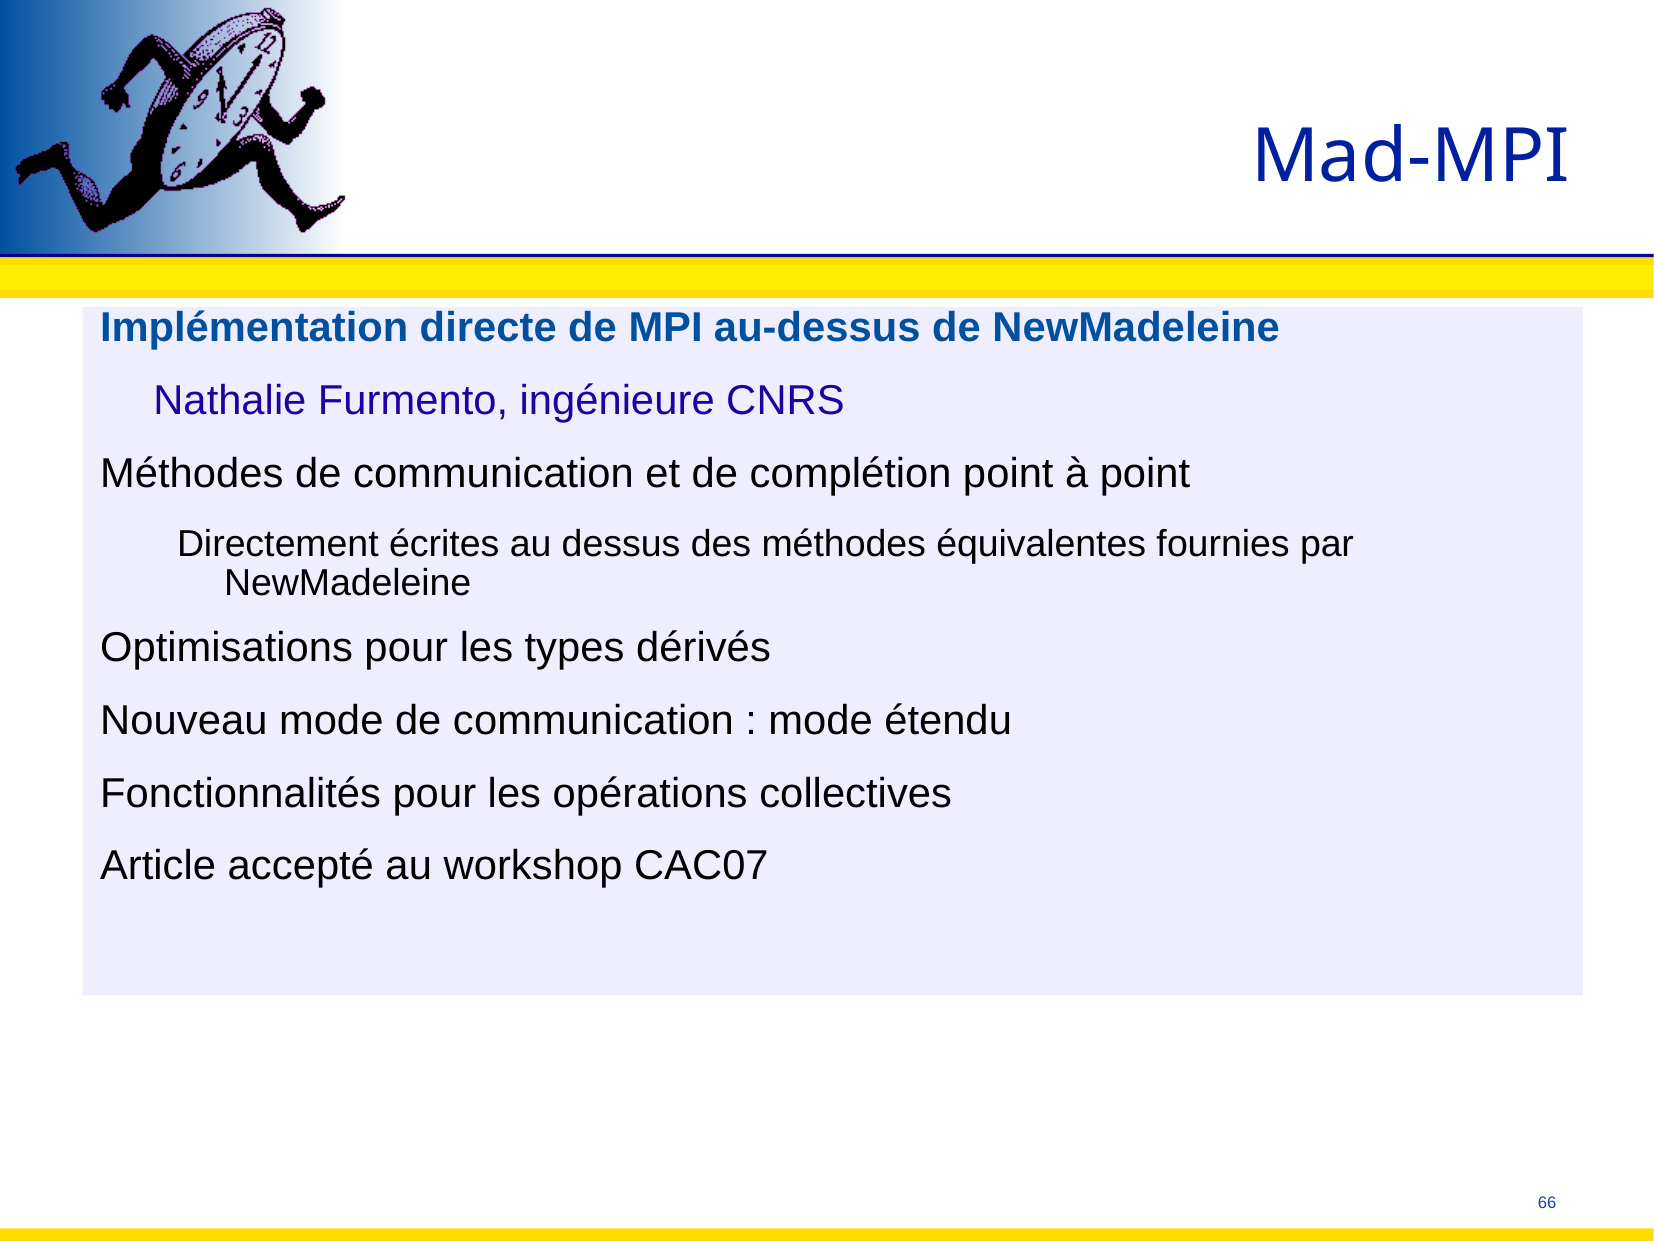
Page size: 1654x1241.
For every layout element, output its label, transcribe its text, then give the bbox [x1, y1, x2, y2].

picture [14, 0, 353, 245]
title Mad-MPI [372, 49, 1571, 257]
list Implémentation directe de MPI au-dessus de NewMadeleine Nathalie Furmento, ingénieure CNRS Méthodes de communication et de complétion point à point Directement écrites au dessus des méthodes équivalentes fournies par NewMadeleine Optimisations pour les types dérivés Nouveau mode de communication : mode étendu Fonctionnalités pour les opérations collectives Article accepté au workshop CAC07 [82, 306, 1583, 996]
